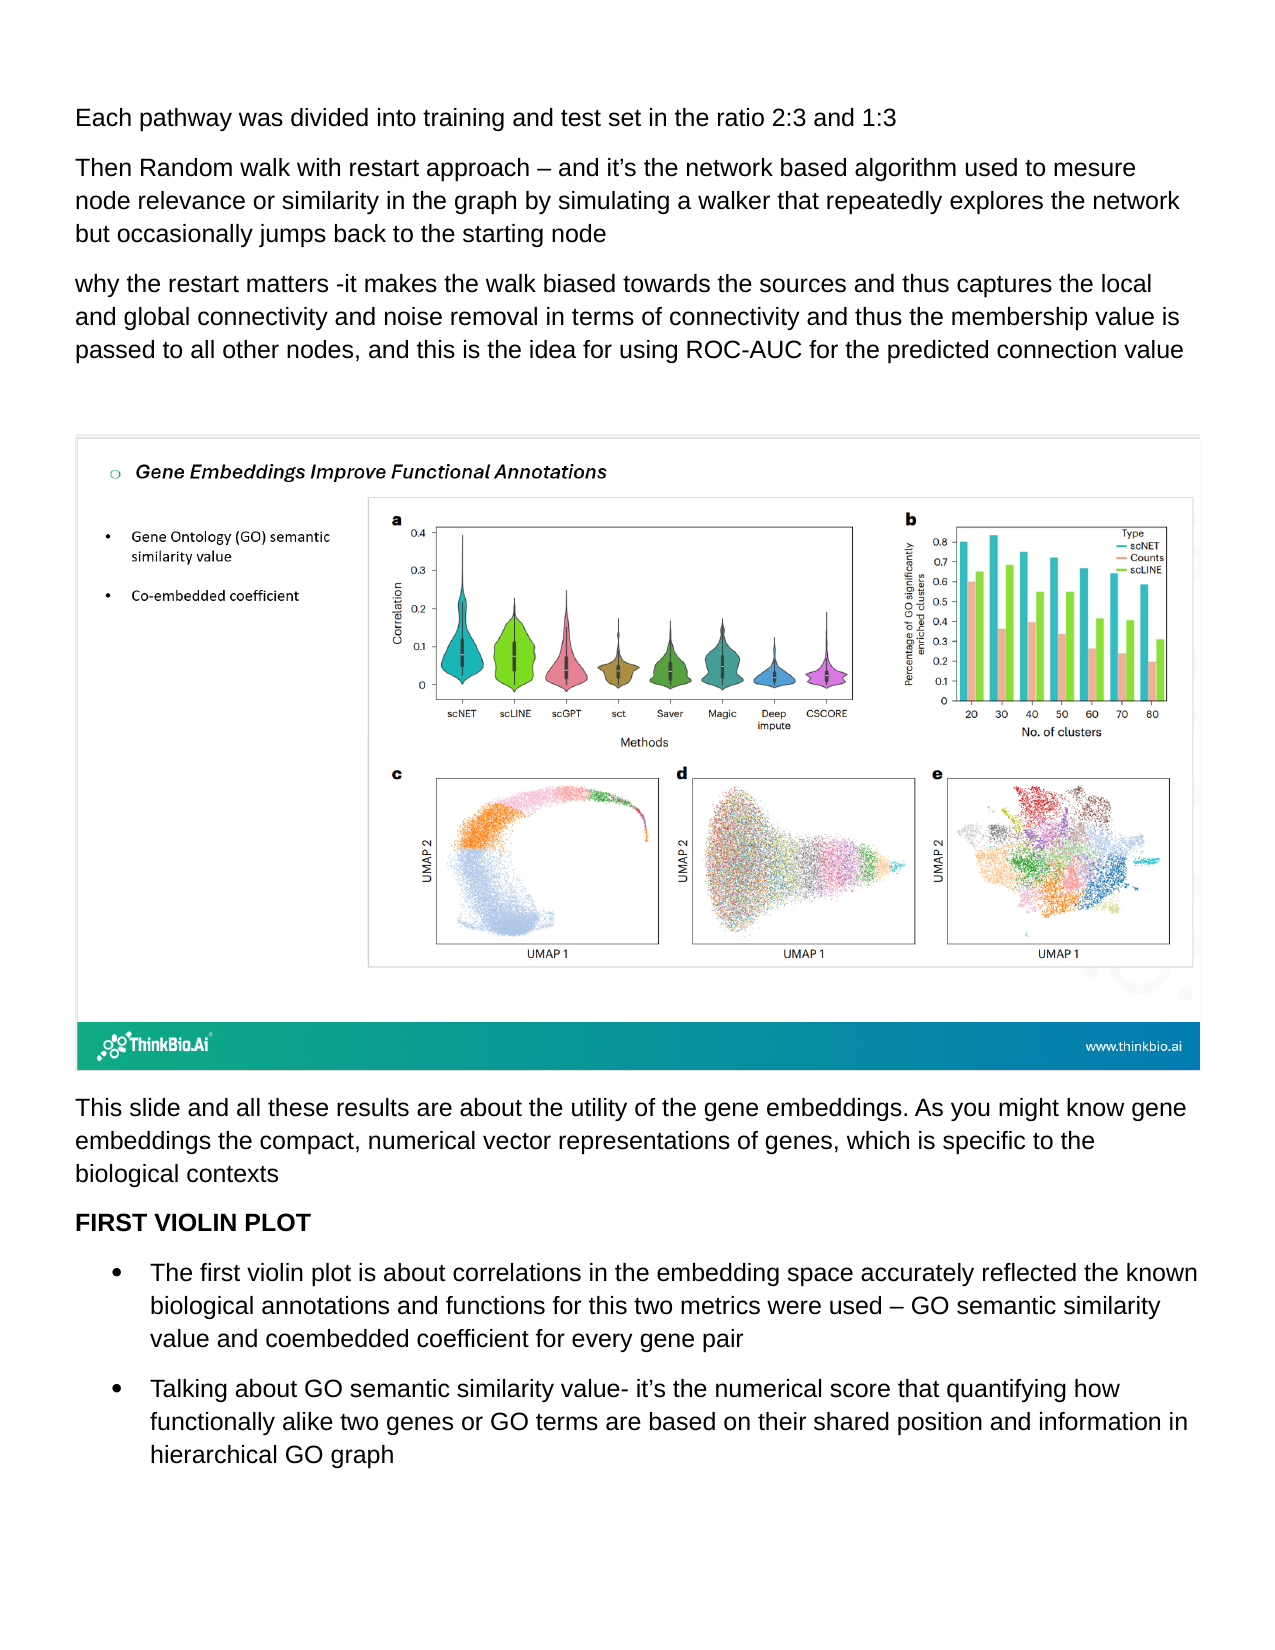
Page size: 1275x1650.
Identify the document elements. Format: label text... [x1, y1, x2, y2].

text why the restart matters -it makes the walk biased towards the sources and thus captures the local and global connectivity and noise removal in terms of connectivity and thus the membership value is passed to all other nodes, and this is the idea for using ROC-AUC for the predicted connection value [75, 269, 1200, 364]
text Then Random walk with restart approach – and it’s the network based algorithm used to mesure node relevance or similarity in the graph by simulating a walker that repeatedly explores the network but occasionally jumps back to the starting node [75, 153, 1200, 248]
text This slide and all these results are about the utility of the gene embeddings. As you might know gene embeddings the compact, numerical vector representations of genes, which is specific to the biological contexts [75, 1093, 1200, 1187]
text Each pathway was divided into training and test set in the ratio 2:3 and 1:3 [75, 103, 1200, 132]
list The first violin plot is about correlations in the embedding space accurately reflected the known biological annotations and functions for this two metrics were used – GO semantic similarity value and coembedded coefficient for every gene pair [112, 1258, 1200, 1353]
list Talking about GO semantic similarity value- it’s the numerical score that quantifying how functionally alike two genes or GO terms are based on their shared position and information in hierarchical GO graph [112, 1374, 1200, 1469]
text FIRST VIOLIN PLOT [75, 1208, 1200, 1237]
